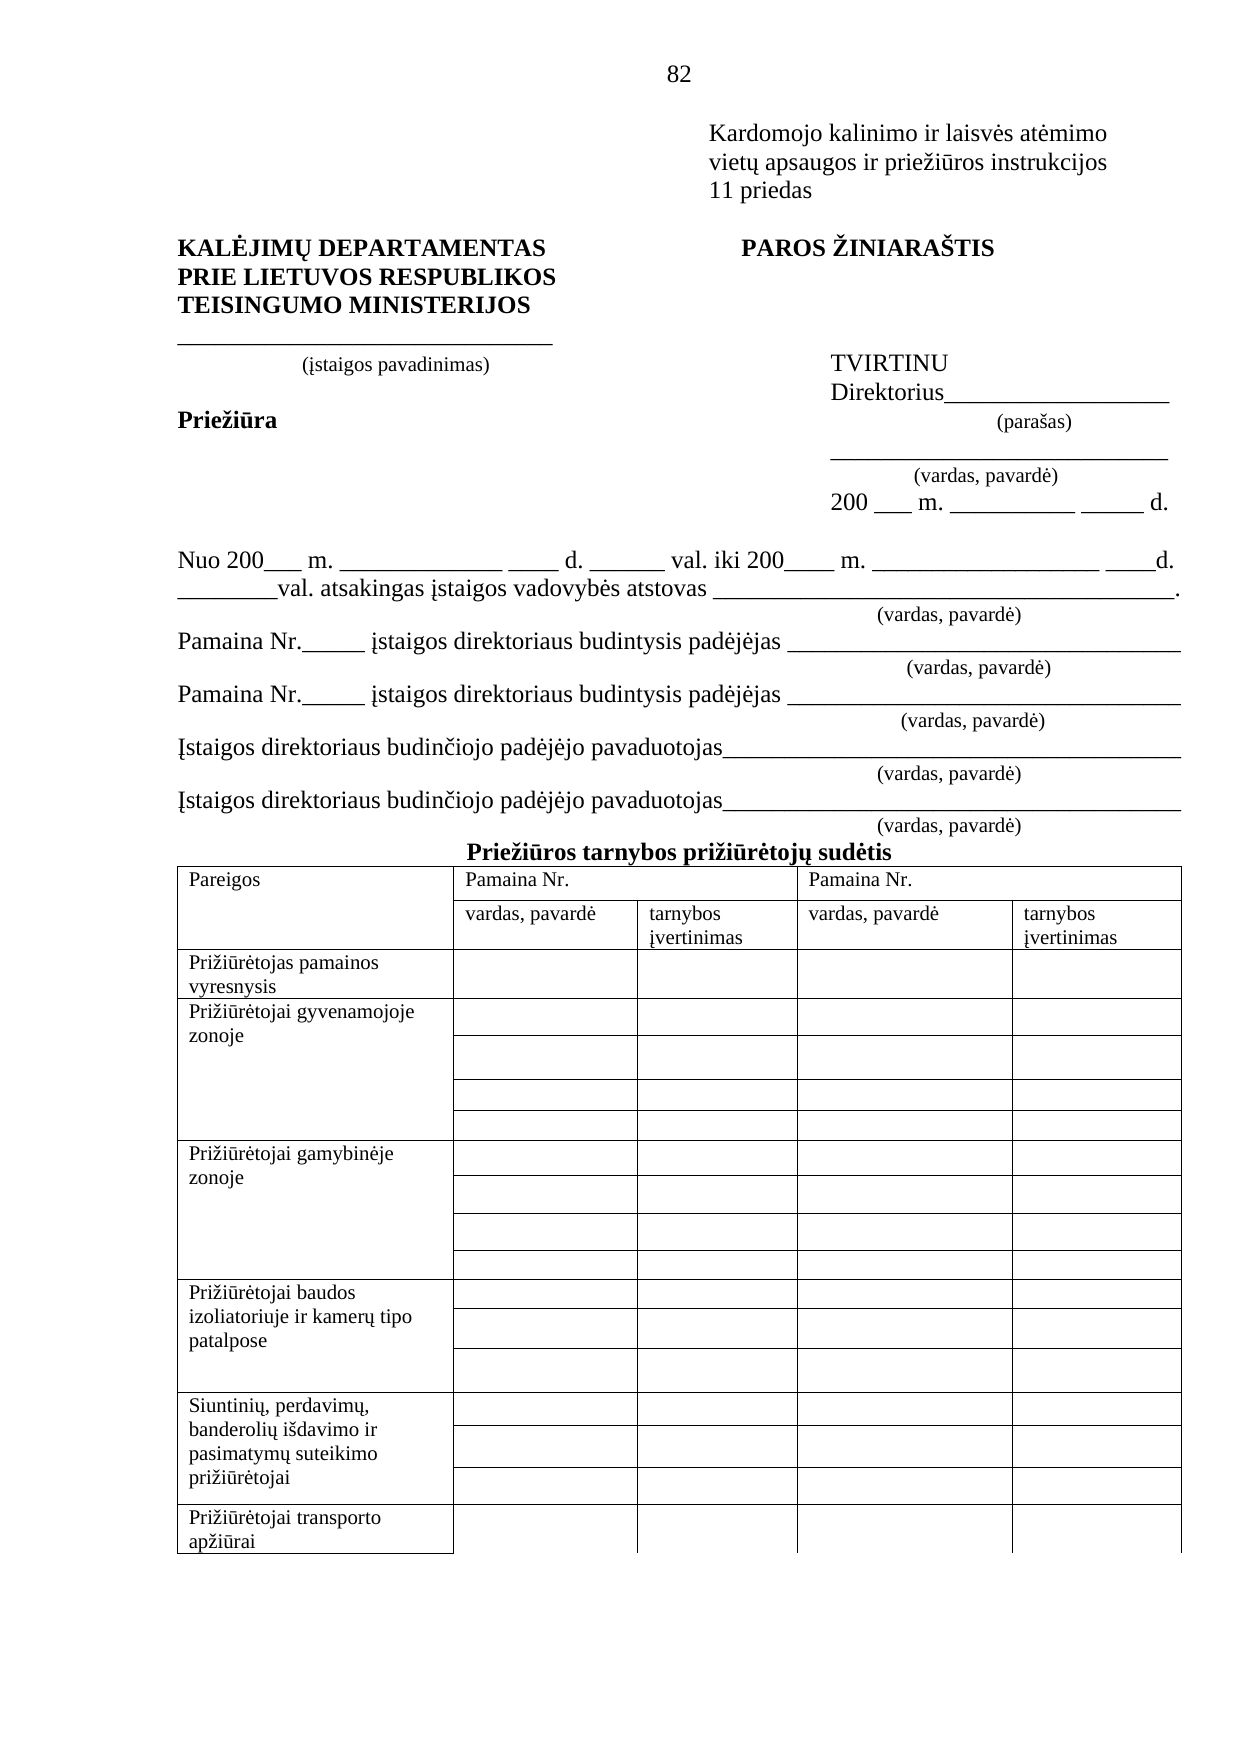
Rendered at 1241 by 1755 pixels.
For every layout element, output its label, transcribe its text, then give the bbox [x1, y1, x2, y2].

table_cell [638, 1349, 797, 1392]
text (vardas, pavardė) [177, 761, 1181, 785]
table_cell [1013, 1111, 1181, 1139]
table_cell tarnybos įvertinimas [638, 901, 797, 949]
table_cell [798, 1176, 1012, 1212]
text Nuo 200___ m. _____________ ____ d. ______ val. iki 200____ m. ____d. [177, 545, 1181, 573]
table_cell [454, 1214, 637, 1250]
table_cell [638, 999, 797, 1035]
table_cell [454, 1309, 637, 1348]
text ________val. atsakingas įstaigos vadovybės atstovas . [177, 573, 1181, 602]
table_cell [798, 1251, 1012, 1279]
table_cell [638, 1036, 797, 1079]
table_cell [454, 950, 637, 998]
table_cell [638, 1393, 797, 1425]
text (vardas, pavardė) [177, 602, 1181, 626]
text (vardas, pavardė) [177, 463, 1181, 487]
table_cell [454, 1036, 637, 1079]
text vietų apsaugos ir priežiūros instrukcijos [177, 147, 1181, 176]
table_cell [454, 1176, 637, 1212]
table_cell [798, 1214, 1012, 1250]
table_cell [798, 999, 1012, 1035]
table_cell [1013, 1214, 1181, 1250]
table_cell [1013, 1176, 1181, 1212]
table_cell [798, 1036, 1012, 1079]
table_header Pamaina Nr. [454, 867, 797, 899]
table_cell [1013, 1309, 1181, 1348]
table_cell [454, 1349, 637, 1392]
table_header Pamaina Nr. [798, 867, 1181, 899]
table_cell Prižiūrėtojas pamainos vyresnysis [178, 950, 453, 998]
text ______________________________ [177, 319, 1181, 348]
table_cell [454, 1141, 637, 1175]
table_cell [798, 1393, 1012, 1425]
table_cell [1013, 1280, 1181, 1308]
table_cell vardas, pavardė [798, 901, 1012, 949]
table_cell Prižiūrėtojai transporto apžiūrai [178, 1505, 453, 1553]
table_cell [798, 1309, 1012, 1348]
table_cell [638, 950, 797, 998]
table_cell [1013, 1251, 1181, 1279]
table_cell [798, 950, 1012, 998]
table_cell [1013, 1426, 1181, 1467]
table_cell [638, 1309, 797, 1348]
table_cell [454, 1280, 637, 1308]
table_cell [454, 1111, 637, 1139]
table_cell [638, 1251, 797, 1279]
text ___________________________ [177, 434, 1181, 463]
text (vardas, pavardė) [177, 655, 1181, 679]
table_cell [638, 1176, 797, 1212]
text Priežiūros tarnybos prižiūrėtojų sudėtis [177, 837, 1181, 866]
table_cell [454, 1505, 637, 1553]
text Priežiūra (parašas) [177, 406, 1181, 434]
table_cell [798, 1468, 1012, 1504]
text (vardas, pavardė) [177, 708, 1181, 732]
table_cell [798, 1080, 1012, 1110]
text KALĖJIMŲ DEPARTAMENTAS PAROS ŽINIARAŠTIS [177, 233, 1181, 262]
table_cell [638, 1214, 797, 1250]
text Direktorius__________________ [177, 377, 1181, 406]
table_cell [1013, 1468, 1181, 1504]
text Pamaina Nr._____ įstaigos direktoriaus budintysis padėjėjas [177, 679, 1181, 708]
text (vardas, pavardė) [177, 813, 1181, 837]
table_cell [638, 1080, 797, 1110]
table_cell vardas, pavardė [454, 901, 637, 949]
table_cell Prižiūrėtojai baudos izoliatoriuje ir kamerų tipo patalpose [178, 1280, 453, 1392]
table_cell [454, 1468, 637, 1504]
table_cell [1013, 950, 1181, 998]
table_cell [798, 1349, 1012, 1392]
table_cell [798, 1426, 1012, 1467]
table_cell Siuntinių, perdavimų, banderolių išdavimo ir pasimatymų suteikimo prižiūrėtojai [178, 1393, 453, 1504]
table_cell [798, 1505, 1012, 1553]
text PRIE LIETUVOS RESPUBLIKOS [177, 262, 1181, 291]
table_cell [798, 1280, 1012, 1308]
table_cell [638, 1141, 797, 1175]
table_cell Prižiūrėtojai gyvenamojoje zonoje [178, 999, 453, 1139]
table_cell [454, 1251, 637, 1279]
table_cell [638, 1468, 797, 1504]
text (įstaigos pavadinimas) TVIRTINU [177, 348, 1181, 377]
text Įstaigos direktoriaus budinčiojo padėjėjo pavaduotojas [177, 732, 1181, 761]
text 11 priedas [177, 176, 1181, 204]
table_cell [454, 1426, 637, 1467]
table_cell [454, 1080, 637, 1110]
table_cell [638, 1426, 797, 1467]
table_cell tarnybos įvertinimas [1013, 901, 1181, 949]
text Kardomojo kalinimo ir laisvės atėmimo [709, 118, 1181, 147]
table_cell [1013, 1141, 1181, 1175]
text Įstaigos direktoriaus budinčiojo padėjėjo pavaduotojas [177, 785, 1181, 813]
table_cell [1013, 999, 1181, 1035]
text TEISINGUMO MINISTERIJOS [177, 291, 1181, 319]
table_cell [638, 1280, 797, 1308]
table_cell [1013, 1349, 1181, 1392]
table_cell Prižiūrėtojai gamybinėje zonoje [178, 1141, 453, 1279]
table_cell [1013, 1080, 1181, 1110]
table_cell [1013, 1505, 1181, 1553]
table_cell [798, 1111, 1012, 1139]
table_cell [454, 999, 637, 1035]
table_cell [638, 1505, 797, 1553]
table_cell [638, 1111, 797, 1139]
table_cell [798, 1141, 1012, 1175]
table_header Pareigos [178, 867, 453, 949]
text Pamaina Nr._____ įstaigos direktoriaus budintysis padėjėjas [177, 626, 1181, 655]
table_cell [1013, 1393, 1181, 1425]
table_cell [1013, 1036, 1181, 1079]
text 200 ___ m. __________ _____ d. [177, 487, 1181, 516]
table_cell [454, 1393, 637, 1425]
